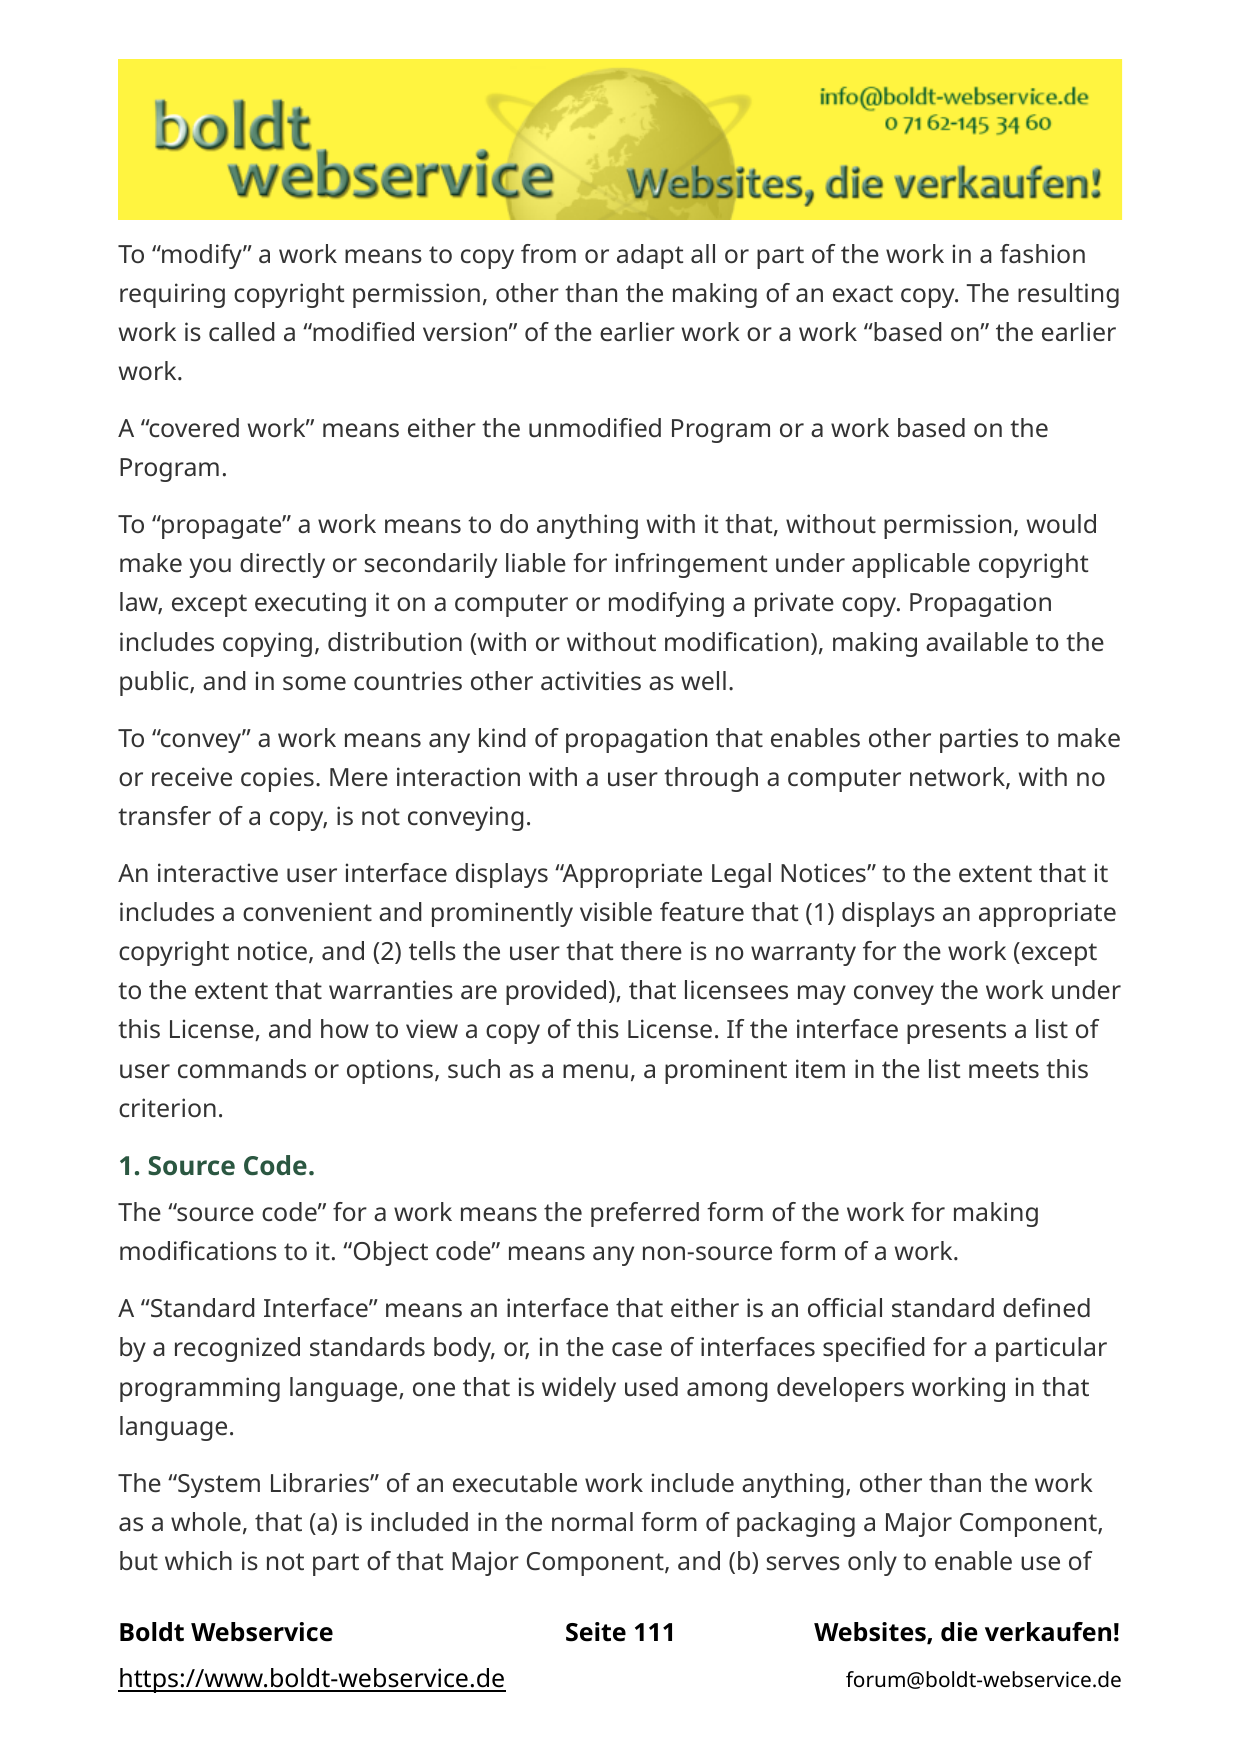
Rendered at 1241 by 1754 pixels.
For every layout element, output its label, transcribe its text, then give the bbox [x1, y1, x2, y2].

text A “covered work” means either the unmodified Program or a work based on the Program. [118, 411, 1122, 484]
text An interactive user interface displays “Appropriate Legal Notices” to the extent that it includes a convenient and prominently visible feature that (1) displays an appropriate copyright notice, and (2) tells the user that there is no warranty for the work (except to the extent that warranties are provided), that licensees may convey the work under this License, and how to view a copy of this License. If the interface presents a list of user commands or options, such as a menu, a prominent item in the list meets this criterion. [118, 855, 1122, 1124]
text To “propagate” a work means to do anything with it that, without permission, would make you directly or secondarily liable for infringement under applicable copyright law, except executing it on a computer or modifying a private copy. Propagation includes copying, distribution (with or without modification), making available to the public, and in some countries other activities as well. [118, 507, 1122, 697]
text The “System Libraries” of an executable work include anything, other than the work as a whole, that (a) is included in the normal form of packaging a Major Component, but which is not part of that Major Component, and (b) serves only to enable use of [118, 1465, 1122, 1578]
text The “source code” for a work means the preferred form of the work for making modifications to it. “Object code” means any non-source form of a work. [118, 1195, 1122, 1268]
subtitle 1. Source Code. [118, 1147, 1122, 1183]
picture [118, 59, 1123, 220]
text To “modify” a work means to copy from or adapt all or part of the work in a fashion requiring copyright permission, other than the making of an exact copy. The resulting work is called a “modified version” of the earlier work or a work “based on” the earlier work. [118, 236, 1122, 388]
text A “Standard Interface” means an interface that either is an official standard defined by a recognized standards body, or, in the case of interfaces specified for a particular programming language, one that is widely used among developers working in that language. [118, 1291, 1122, 1442]
text To “convey” a work means any kind of propagation that enables other parties to make or receive copies. Mere interaction with a user through a computer network, with no transfer of a copy, is not conveying. [118, 720, 1122, 833]
